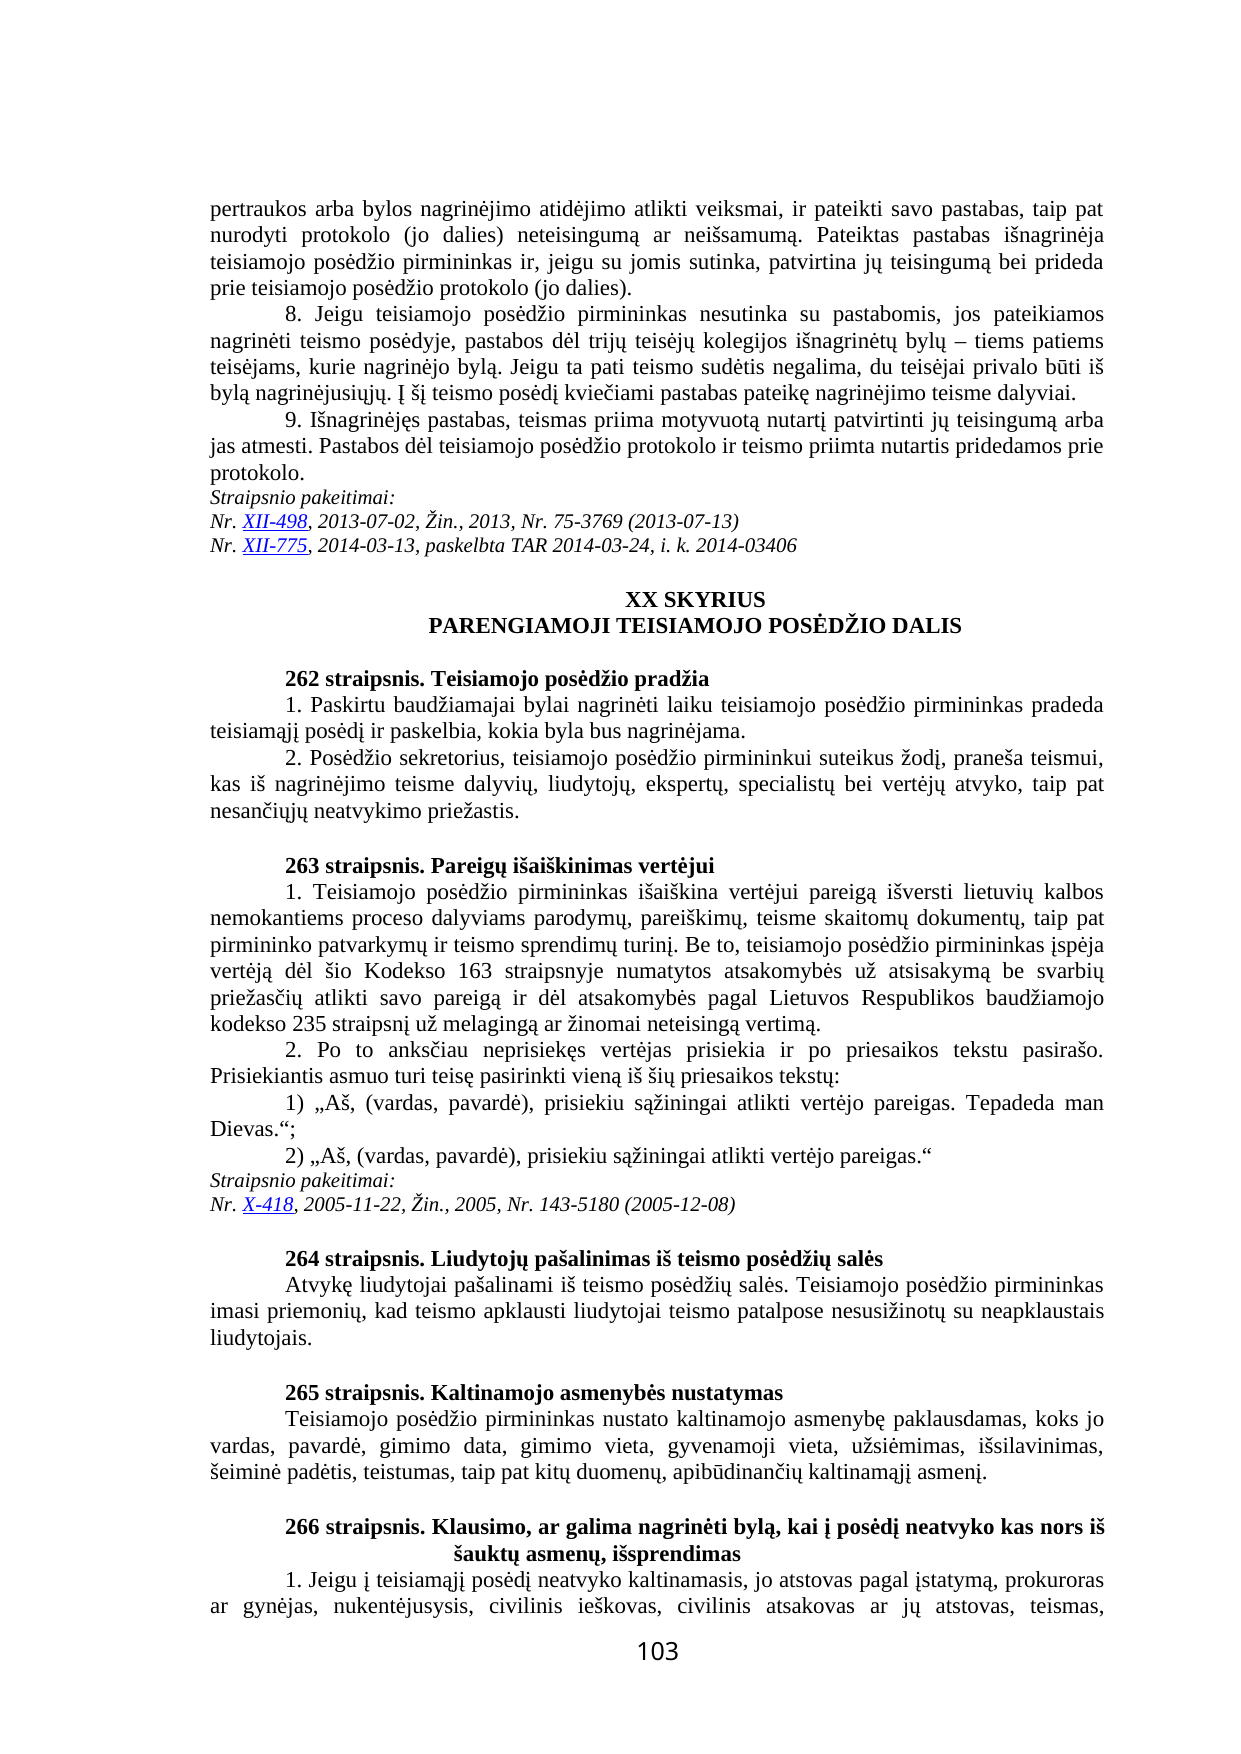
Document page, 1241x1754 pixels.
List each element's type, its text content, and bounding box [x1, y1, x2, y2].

text XX skyrius [210, 586, 1106, 612]
text Nr. X-418, 2005-11-22, Žin., 2005, Nr. 143-5180 (2005-12-08) [210, 1192, 1106, 1216]
text 1. Teisiamojo posėdžio pirmininkas išaiškina vertėjui pareigą išversti lietuvių kalbos nemokantiems proceso dalyviams parodymų, pareiškimų, teisme skaitomų dokumentų, taip pat pirmininko patvarkymų ir teismo sprendimų turinį. Be to, teisiamojo posėdžio pirmininkas įspėja vertėją dėl šio Kodekso 163 straipsnyje numatytos atsakomybės už atsisakymą be svarbių priežasčių atlikti savo pareigą ir dėl atsakomybės pagal Lietuvos Respublikos baudžiamojo kodekso 235 straipsnį už melagingą ar žinomai neteisingą vertimą. [210, 878, 1106, 1036]
text 2. Posėdžio sekretorius, teisiamojo posėdžio pirmininkui suteikus žodį, praneša teismui, kas iš nagrinėjimo teisme dalyvių, liudytojų, ekspertų, specialistų bei vertėjų atvyko, taip pat nesančiųjų neatvykimo priežastis. [210, 744, 1106, 823]
text 264 straipsnis. Liudytojų pašalinimas iš teismo posėdžių salės [210, 1245, 1106, 1271]
text 8. Jeigu teisiamojo posėdžio pirmininkas nesutinka su pastabomis, jos pateikiamos nagrinėti teismo posėdyje, pastabos dėl trijų teisėjų kolegijos išnagrinėtų bylų – tiems patiems teisėjams, kurie nagrinėjo bylą. Jeigu ta pati teismo sudėtis negalima, du teisėjai privalo būti iš bylą nagrinėjusiųjų. Į šį teismo posėdį kviečiami pastabas pateikę nagrinėjimo teisme dalyviai. [210, 300, 1106, 406]
text 2. Po to anksčiau neprisiekęs vertėjas prisiekia ir po priesaikos tekstu pasirašo. Prisiekiantis asmuo turi teisę pasirinkti vieną iš šių priesaikos tekstų: [210, 1036, 1106, 1089]
text 2) „Aš, (vardas, pavardė), prisiekiu sąžiningai atlikti vertėjo pareigas.“ [210, 1142, 1106, 1168]
text 265 straipsnis. Kaltinamojo asmenybės nustatymas [210, 1379, 1106, 1405]
text Straipsnio pakeitimai: [210, 485, 1106, 509]
text pertraukos arba bylos nagrinėjimo atidėjimo atlikti veiksmai, ir pateikti savo pastabas, taip pat nurodyti protokolo (jo dalies) neteisingumą ar neišsamumą. Pateiktas pastabas išnagrinėja teisiamojo posėdžio pirmininkas ir, jeigu su jomis sutinka, patvirtina jų teisingumą bei prideda prie teisiamojo posėdžio protokolo (jo dalies). [210, 195, 1106, 300]
text 263 straipsnis. Pareigų išaiškinimas vertėjui [210, 852, 1106, 878]
text 1) „Aš, (vardas, pavardė), prisiekiu sąžiningai atlikti vertėjo pareigas. Tepadeda man Dievas.“; [210, 1089, 1106, 1142]
text 262 straipsnis. Teisiamojo posėdžio pradžia [210, 665, 1106, 691]
text Nr. XII-498, 2013-07-02, Žin., 2013, Nr. 75-3769 (2013-07-13) [210, 509, 1106, 533]
text 1. Paskirtu baudžiamajai bylai nagrinėti laiku teisiamojo posėdžio pirmininkas pradeda teisiamąjį posėdį ir paskelbia, kokia byla bus nagrinėjama. [210, 691, 1106, 744]
text 9. Išnagrinėjęs pastabas, teismas priima motyvuotą nutartį patvirtinti jų teisingumą arba jas atmesti. Pastabos dėl teisiamojo posėdžio protokolo ir teismo priimta nutartis pridedamos prie protokolo. [210, 406, 1106, 485]
text Nr. XII-775, 2014-03-13, paskelbta TAR 2014-03-24, i. k. 2014-03406 [210, 533, 1106, 557]
text Straipsnio pakeitimai: [210, 1168, 1106, 1192]
text 1. Jeigu į teisiamąjį posėdį neatvyko kaltinamasis, jo atstovas pagal įstatymą, prokuroras ar gynėjas, nukentėjusysis, civilinis ieškovas, civilinis atsakovas ar jų atstovas, teismas, [210, 1566, 1106, 1619]
text Teisiamojo posėdžio pirmininkas nustato kaltinamojo asmenybę paklausdamas, koks jo vardas, pavardė, gimimo data, gimimo vieta, gyvenamoji vieta, užsiėmimas, išsilavinimas, šeiminė padėtis, teistumas, taip pat kitų duomenų, apibūdinančių kaltinamąjį asmenį. [210, 1405, 1106, 1484]
text 266 straipsnis. Klausimo, ar galima nagrinėti bylą, kai į posėdį neatvyko kas nors iš šauktų asmenų, išsprendimas [285, 1513, 1106, 1566]
text Parengiamoji teisiamojo posėdžio dalis [210, 612, 1106, 638]
text Atvykę liudytojai pašalinami iš teismo posėdžių salės. Teisiamojo posėdžio pirmininkas imasi priemonių, kad teismo apklausti liudytojai teismo patalpose nesusižinotų su neapklaustais liudytojais. [210, 1271, 1106, 1350]
